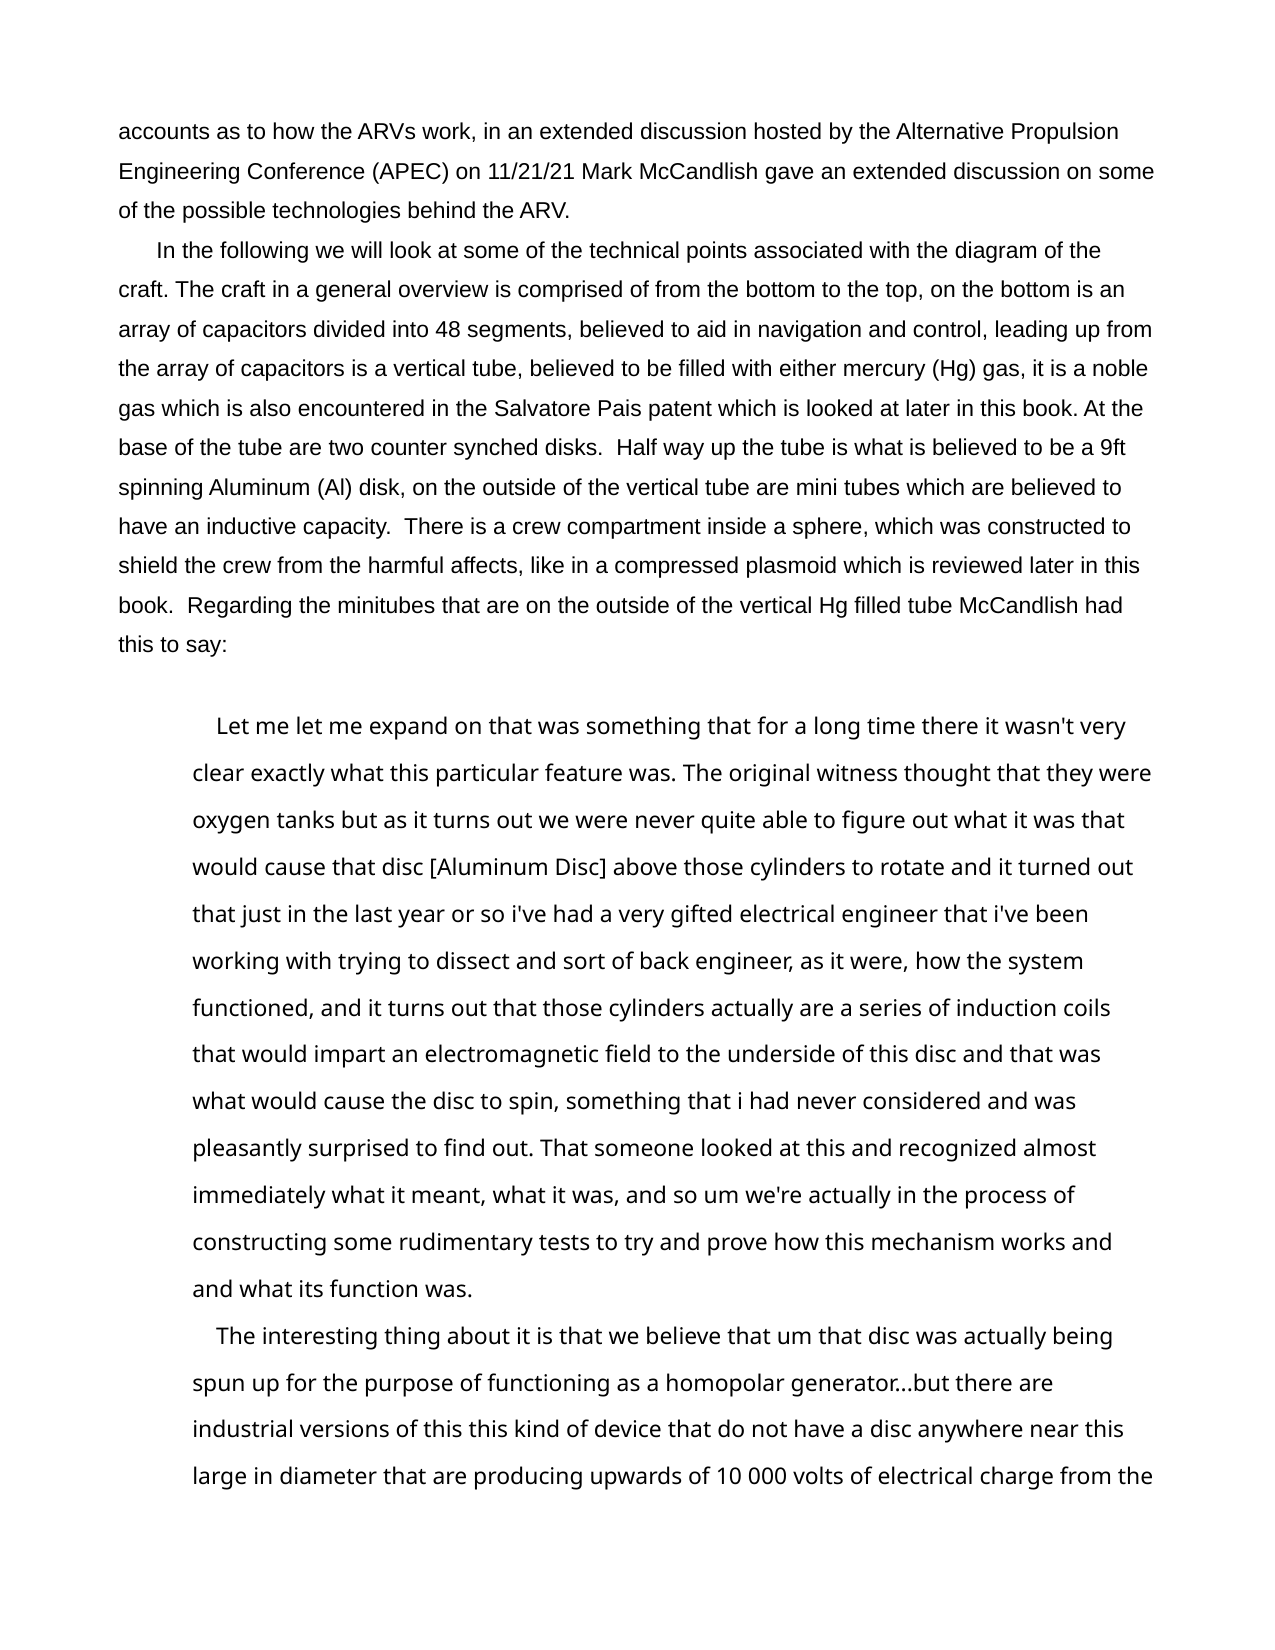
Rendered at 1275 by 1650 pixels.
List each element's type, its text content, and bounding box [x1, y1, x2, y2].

text In the following we will look at some of the technical points associated with the diagram of the craft. The craft in a general overview is comprised of from the bottom to the top, on the bottom is an array of capacitors divided into 48 segments, believed to aid in navigation and control, leading up from the array of capacitors is a vertical tube, believed to be filled with either mercury (Hg) gas, it is a noble gas which is also encountered in the Salvatore Pais patent which is looked at later in this book. At the base of the tube are two counter synched disks. Half way up the tube is what is believed to be a 9ft spinning Aluminum (Al) disk, on the outside of the vertical tube are mini tubes which are believed to have an inductive capacity. There is a crew compartment inside a sphere, which was constructed to shield the crew from the harmful affects, like in a compressed plasmoid which is reviewed later in this book. Regarding the minitubes that are on the outside of the vertical Hg filled tube McCandlish had this to say: [118, 237, 1157, 658]
text Let me let me expand on that was something that for a long time there it wasn't very clear exactly what this particular feature was. The original witness thought that they were oxygen tanks but as it turns out we were never quite able to figure out what it was that would cause that disc [Aluminum Disc] above those cylinders to rotate and it turned out that just in the last year or so i've had a very gifted electrical engineer that i've been working with trying to dissect and sort of back engineer, as it were, how the system functioned, and it turns out that those cylinders actually are a series of induction coils that would impart an electromagnetic field to the underside of this disc and that was what would cause the disc to spin, something that i had never considered and was pleasantly surprised to find out. That someone looked at this and recognized almost immediately what it meant, what it was, and so um we're actually in the process of constructing some rudimentary tests to try and prove how this mechanism works and and what its function was. [192, 710, 1157, 1304]
text The interesting thing about it is that we believe that um that disc was actually being spun up for the purpose of functioning as a homopolar generator...but there are industrial versions of this this kind of device that do not have a disc anywhere near this large in diameter that are producing upwards of 10 000 volts of electrical charge from the [192, 1320, 1157, 1492]
text accounts as to how the ARVs work, in an extended discussion hosted by the Alternative Propulsion Engineering Conference (APEC) on 11/21/21 Mark McCandlish gave an extended discussion on some of the possible technologies behind the ARV. [118, 118, 1157, 223]
